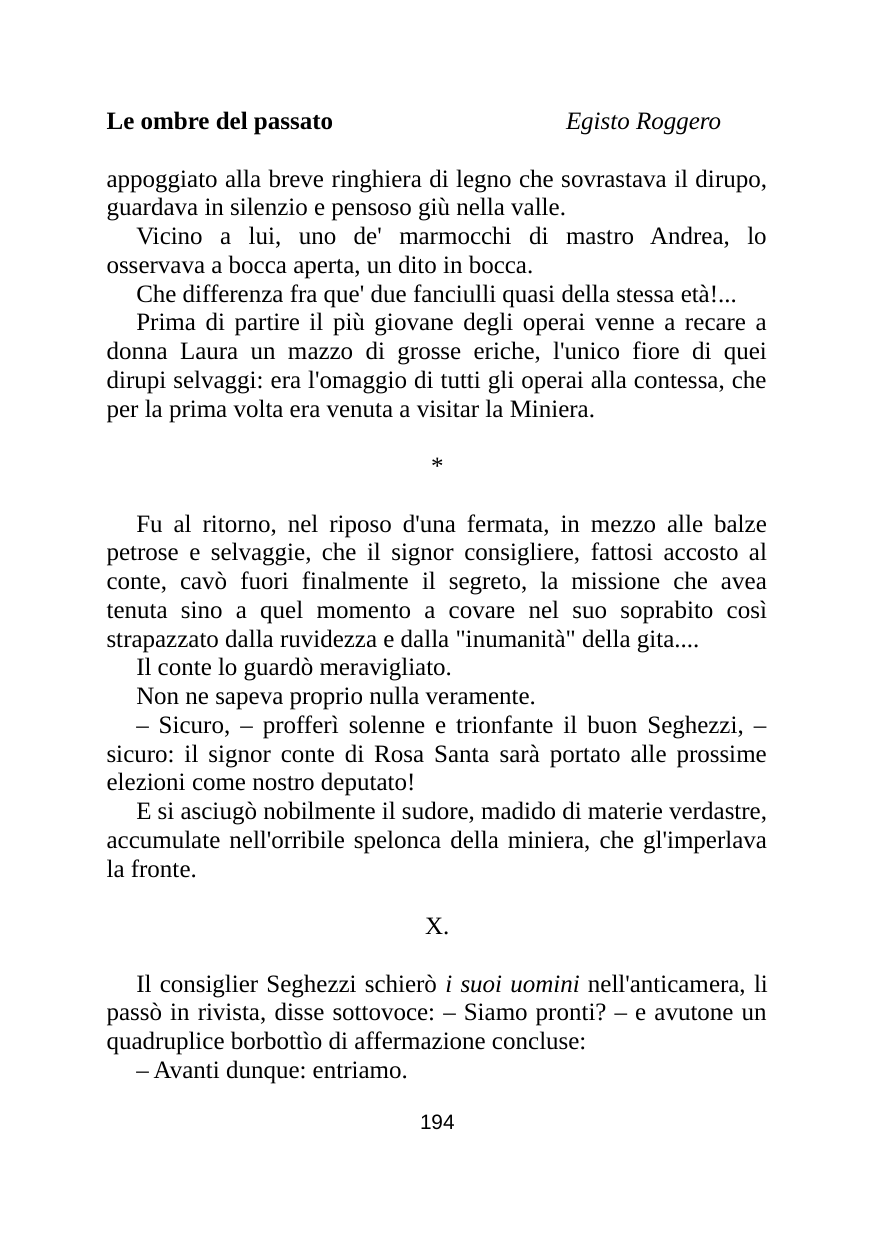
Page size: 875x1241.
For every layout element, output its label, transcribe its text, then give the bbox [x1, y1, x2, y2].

text – Avanti dunque: entriamo. [106, 1055, 768, 1084]
text Il conte lo guardò meravigliato. [106, 652, 768, 681]
text Prima di partire il più giovane degli operai venne a recare a donna Laura un mazzo di grosse eriche, l'unico fiore di quei dirupi selvaggi: era l'omaggio di tutti gli operai alla contessa, che per la prima volta era venuta a visitar la Miniera. [106, 307, 768, 422]
text E si asciugò nobilmente il sudore, madido di materie verdastre, accumulate nell'orribile spelonca della miniera, che gl'imperlava la fronte. [106, 796, 768, 882]
text Fu al ritorno, nel riposo d'una fermata, in mezzo alle balze petrose e selvaggie, che il signor consigliere, fattosi accosto al conte, cavò fuori finalmente il segreto, la missione che avea tenuta sino a quel momento a covare nel suo soprabito così strapazzato dalla ruvidezza e dalla "inumanità" della gita.... [106, 509, 768, 652]
text appoggiato alla breve ringhiera di legno che sovrastava il dirupo, guardava in silenzio e pensoso giù nella valle. [106, 164, 768, 221]
text Non ne sapeva proprio nulla veramente. [106, 681, 768, 710]
text Che differenza fra que' due fanciulli quasi della stessa età!... [106, 279, 768, 307]
text Il consiglier Seghezzi schierò i suoi uomini nell'anticamera, li passò in rivista, disse sottovoce: – Siamo pronti? – e avutone un quadruplice borbottìo di affermazione concluse: [106, 969, 768, 1055]
text Vicino a lui, uno de' marmocchi di mastro Andrea, lo osservava a bocca aperta, un dito in bocca. [106, 221, 768, 279]
text – Sicuro, – profferì solenne e trionfante il buon Seghezzi, – sicuro: il signor conte di Rosa Santa sarà portato alle prossime elezioni come nostro deputato! [106, 710, 768, 796]
text X. [106, 911, 768, 940]
text * [106, 451, 768, 480]
